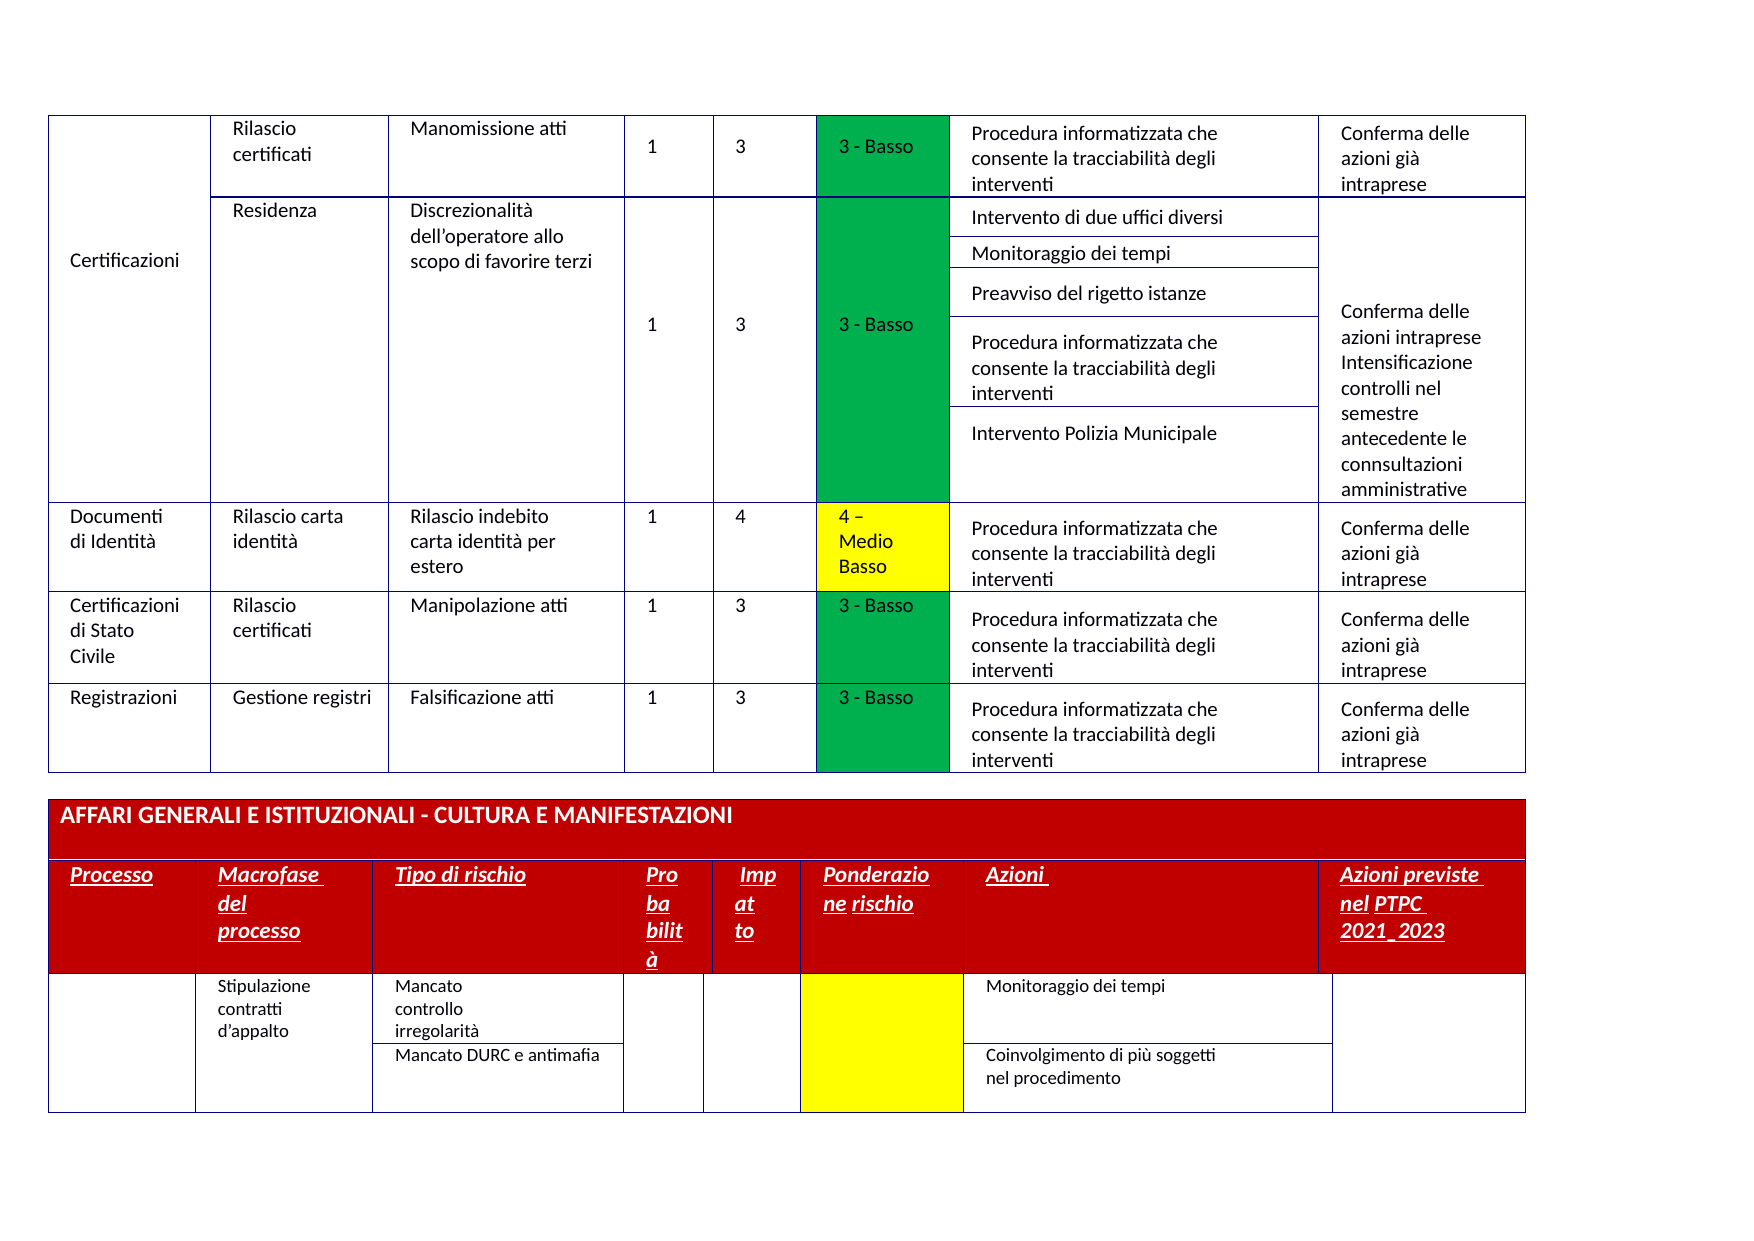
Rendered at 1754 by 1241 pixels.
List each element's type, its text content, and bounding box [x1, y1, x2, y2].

table_cell [801, 974, 963, 1112]
table_cell Monitoraggio dei tempi [964, 974, 1332, 1042]
table_cell Certificazioni [49, 116, 210, 502]
table_cell 1 [625, 503, 713, 591]
table_cell 1 [625, 198, 713, 502]
table_cell Manipolazione atti [389, 592, 624, 683]
table_cell [1333, 974, 1525, 1112]
table_cell Azioni previste nel PTPC 2021_2023 [1319, 861, 1525, 973]
table_cell Proba bilità [624, 861, 712, 973]
table_header AFFARI GENERALI E ISTITUZIONALI - CULTURA E MANIFESTAZIONI [49, 800, 1525, 859]
table_cell Procedura informatizzata che consente la tracciabilità degli interventi [950, 317, 1318, 406]
table_cell Procedura informatizzata che consente la tracciabilità degli interventi [950, 503, 1318, 591]
table_cell Residenza [211, 198, 388, 502]
table_cell [704, 974, 800, 1112]
table_cell Procedura informatizzata che consente la tracciabilità degli interventi [950, 116, 1318, 196]
table_cell 3 - Basso [817, 198, 949, 502]
table_cell Falsificazione atti [389, 684, 624, 772]
table_cell Procedura informatizzata che consente la tracciabilità degli interventi [950, 684, 1318, 772]
table_cell 3 - Basso [817, 592, 949, 683]
table_cell 3 - Basso [817, 116, 949, 196]
table_cell 3 [714, 116, 816, 196]
table_cell Conferma delle azioni già intraprese [1319, 503, 1525, 591]
table_cell 4 [714, 503, 816, 591]
table_cell 3 [714, 684, 816, 772]
table_cell Rilascio indebito carta identità per estero [389, 503, 624, 591]
table_cell Intervento Polizia Municipale [950, 407, 1318, 502]
table_cell Stipulazione contratti d’appalto [196, 974, 372, 1112]
table_cell Documenti di Identità [49, 503, 210, 591]
table_cell Coinvolgimento di più soggetti nel procedimento [964, 1044, 1332, 1112]
table_cell 1 [625, 684, 713, 772]
table_cell Rilascio certificati [211, 592, 388, 683]
table_cell Certificazioni di Stato Civile [49, 592, 210, 683]
table_cell Rilascio certificati [211, 116, 388, 196]
table_cell Registrazioni [49, 684, 210, 772]
table_cell Processo [49, 861, 195, 973]
table_cell 1 [625, 592, 713, 683]
table_cell 3 - Basso [817, 684, 949, 772]
table_cell Preavviso del rigetto istanze [950, 268, 1318, 316]
table_cell Azioni [964, 861, 1318, 973]
table_cell Procedura informatizzata che consente la tracciabilità degli interventi [950, 592, 1318, 683]
table_cell Discrezionalità dell’operatore allo scopo di favorire terzi [389, 198, 624, 502]
table_cell 3 [714, 592, 816, 683]
table_cell [624, 974, 703, 1112]
table_cell Gestione registri [211, 684, 388, 772]
table_cell Impat to [713, 861, 800, 973]
table_cell Intervento di due uffici diversi [950, 198, 1318, 236]
table_cell Conferma delle azioni intraprese Intensificazione controlli nel semestre antecedente le connsultazioni amministrative [1319, 198, 1525, 502]
table_cell Ponderazione rischio [801, 861, 963, 973]
table_cell [49, 974, 195, 1112]
table_cell 4 – Medio Basso [817, 503, 949, 591]
table_cell Conferma delle azioni già intraprese [1319, 592, 1525, 683]
table_cell Conferma delle azioni già intraprese [1319, 116, 1525, 196]
table_cell Macrofase del processo [196, 861, 372, 973]
table_cell Manomissione atti [389, 116, 624, 196]
table_cell Conferma delle azioni già intraprese [1319, 684, 1525, 772]
table_cell 1 [625, 116, 713, 196]
table_cell Monitoraggio dei tempi [950, 237, 1318, 267]
table_cell 3 [714, 198, 816, 502]
table_cell Rilascio carta identità [211, 503, 388, 591]
table_cell Tipo di rischio [373, 861, 623, 973]
table_cell Mancato DURC e antimafia [373, 1044, 623, 1112]
table_cell Mancato controllo irregolarità [373, 974, 623, 1042]
